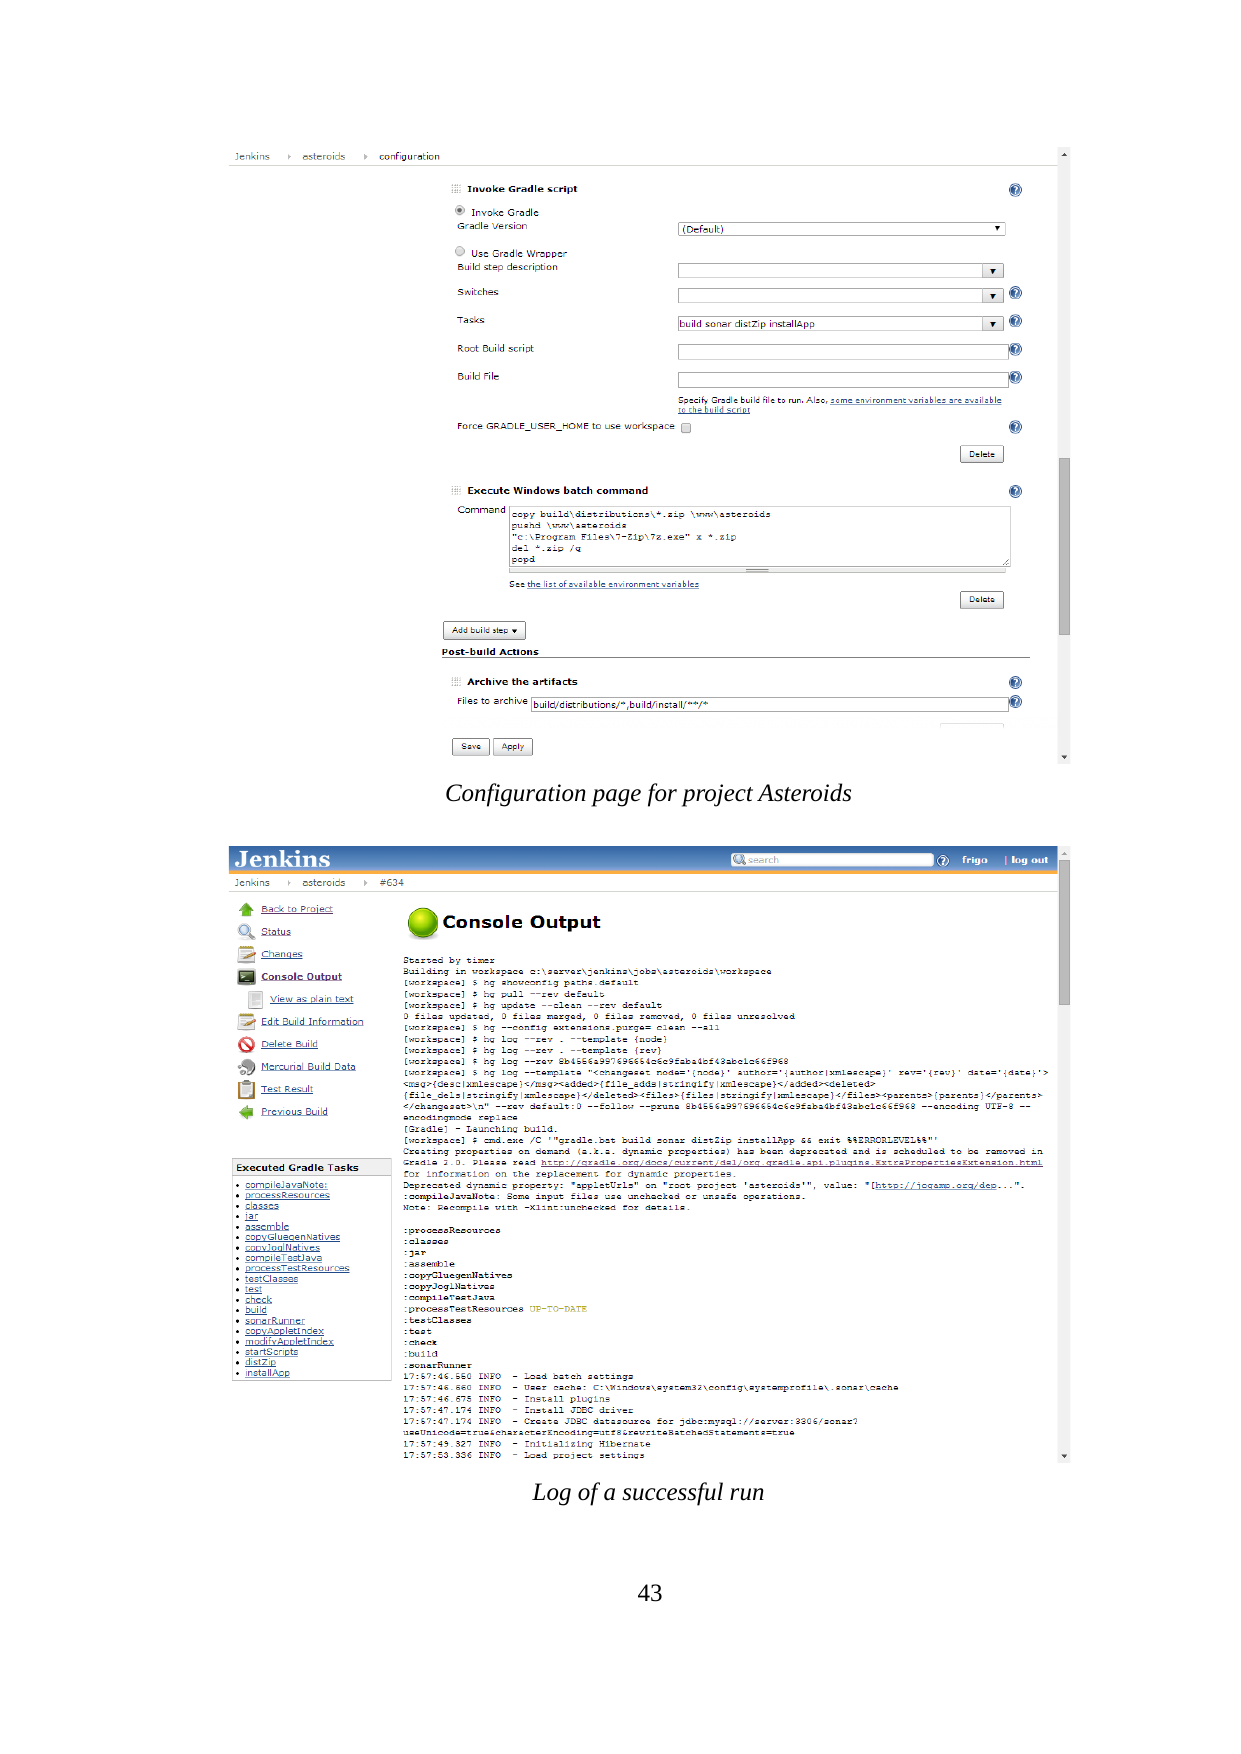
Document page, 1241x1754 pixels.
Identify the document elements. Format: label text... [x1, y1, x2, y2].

text Configuration page for project Asteroids [207, 764, 1093, 807]
picture [228, 147, 1071, 764]
text Log of a successful run [207, 1463, 1093, 1506]
picture [228, 846, 1071, 1463]
